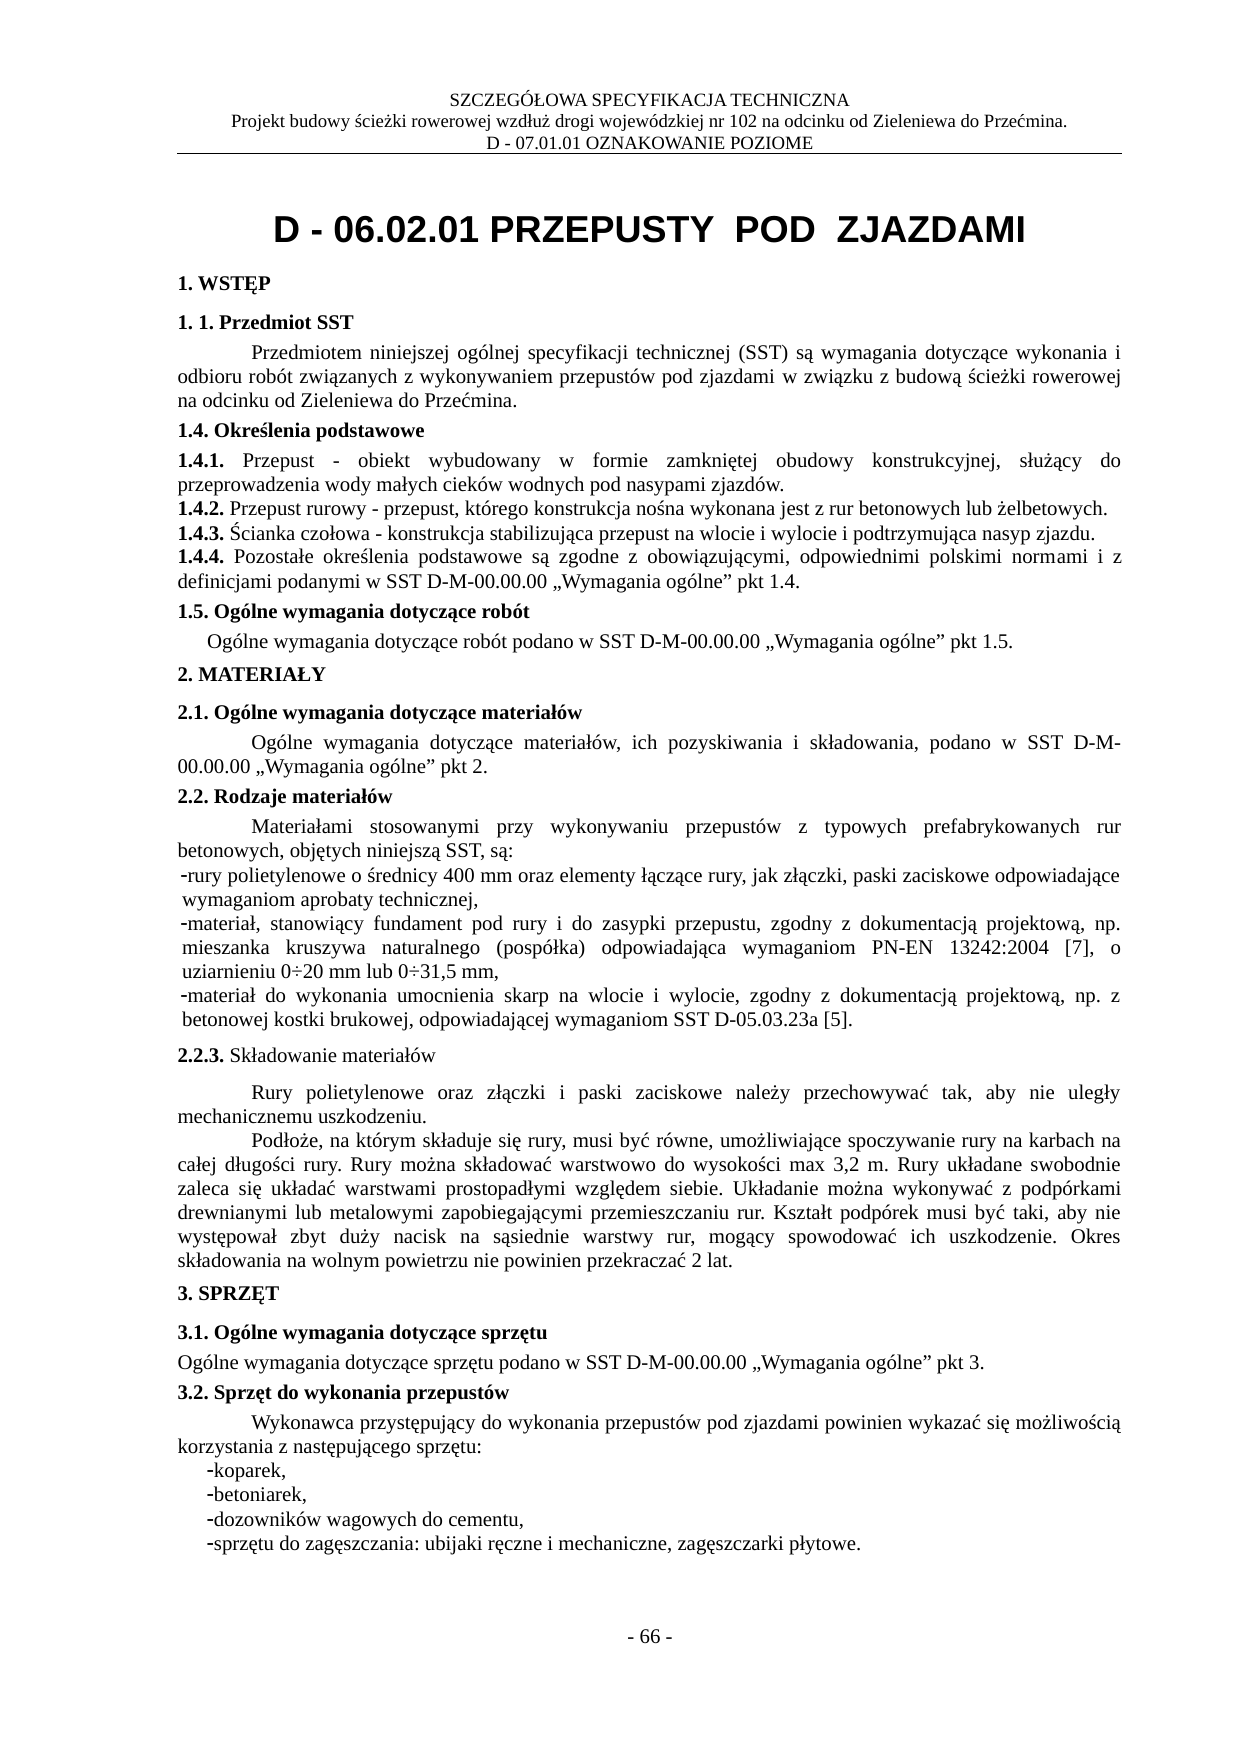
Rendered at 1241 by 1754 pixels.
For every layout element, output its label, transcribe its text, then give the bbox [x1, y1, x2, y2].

subtitle 2. MATERIAŁY [177, 661, 1122, 686]
subtitle 2.1. Ogólne wymagania dotyczące materiałów [177, 700, 1122, 724]
text Podłoże, na którym składuje się rury, musi być równe, umożliwiające spoczywanie rury na karbach na całej długości rury. Rury można składować warstwowo do wysokości max 3,2 m. Rury układane swobodnie zaleca się układać warstwami prostopadłymi względem siebie. Układanie można wykonywać z podpórkami drewnianymi lub metalowymi zapobiegającymi przemieszczaniu rur. Kształt podpórek musi być taki, aby nie występował zbyt duży nacisk na sąsiednie warstwy rur, mogący spowodować ich uszkodzenie. Okres składowania na wolnym powietrzu nie powinien przekraczać 2 lat. [177, 1128, 1122, 1272]
list koparek, [207, 1458, 1122, 1482]
text 1.4.2. Przepust rurowy - przepust, którego konstrukcja nośna wykonana jest z rur betonowych lub żelbetowych. [177, 496, 1122, 520]
list materiał, stanowiący fundament pod rury i do zasypki przepustu, zgodny z dokumentacją projektową, np. mieszanka kruszywa naturalnego (pospółka) odpowiadająca wymaganiom PN-EN 13242:2004 [7], o uziarnieniu 0÷20 mm lub 0÷31,5 mm, [180, 911, 1122, 983]
subtitle 3.2. Sprzęt do wykonania przepustów [177, 1380, 1122, 1404]
subtitle 2.2. Rodzaje materiałów [177, 784, 1122, 808]
text Ogólne wymagania dotyczące sprzętu podano w SST D-M-00.00.00 „Wymagania ogólne” pkt 3. [177, 1350, 1122, 1374]
text 1.4.3. Ścianka czołowa - konstrukcja stabilizująca przepust na wlocie i wylocie i podtrzymująca nasyp zjazdu. [177, 520, 1122, 544]
text D - 06.02.01 PRZEPUSTY POD ZJAZDAMI [177, 207, 1122, 250]
subtitle 1.5. Ogólne wymagania dotyczące robót [177, 598, 1122, 623]
subtitle 1.4. Określenia podstawowe [177, 418, 1122, 442]
list dozowników wagowych do cementu, [207, 1506, 1122, 1531]
text 1.4.1. Przepust - obiekt wybudowany w formie zamkniętej obudowy konstrukcyjnej, służący do przeprowadzenia wody małych cieków wodnych pod nasypami zjazdów. [177, 448, 1122, 496]
list materiał do wykonania umocnienia skarp na wlocie i wylocie, zgodny z dokumentacją projektową, np. z betonowej kostki brukowej, odpowiadającej wymaganiom SST D-05.03.23a [5]. [180, 983, 1122, 1031]
list rury polietylenowe o średnicy 400 mm oraz elementy łączące rury, jak złączki, paski zaciskowe odpowiadające wymaganiom aprobaty technicznej, [180, 862, 1122, 911]
subtitle 3. SPRZĘT [177, 1281, 1122, 1305]
list betoniarek, [207, 1482, 1122, 1506]
text Wykonawca przystępujący do wykonania przepustów pod zjazdami powinien wykazać się możliwością korzystania z następującego sprzętu: [177, 1410, 1122, 1458]
text Rury polietylenowe oraz złączki i paski zaciskowe należy przechowywać tak, aby nie uległy mechanicznemu uszkodzeniu. [177, 1080, 1122, 1128]
text Przedmiotem niniejszej ogólnej specyfikacji technicznej (SST) są wymagania dotyczące wykonania i odbioru robót związanych z wykonywaniem przepustów pod zjazdami w związku z budową ścieżki rowerowej na odcinku od Zieleniewa do Przećmina. [177, 340, 1122, 412]
text 1.4.4. Pozostałe określenia podstawowe są zgodne z obowiązującymi, odpowiednimi polskimi normami i z definicjami podanymi w SST D-M-00.00.00 „Wymagania ogólne” pkt 1.4. [177, 544, 1122, 593]
subtitle 1. 1. Przedmiot SST [177, 310, 1122, 334]
text Ogólne wymagania dotyczące materiałów, ich pozyskiwania i składowania, podano w SST D-M-00.00.00 „Wymagania ogólne” pkt 2. [177, 730, 1122, 778]
subtitle 1. WSTĘP [177, 271, 1122, 295]
text Ogólne wymagania dotyczące robót podano w SST D-M-00.00.00 „Wymagania ogólne” pkt 1.5. [177, 628, 1122, 653]
text Materiałami stosowanymi przy wykonywaniu przepustów z typowych prefabrykowanych rur betonowych, objętych niniejszą SST, są: [177, 814, 1122, 862]
subtitle 3.1. Ogólne wymagania dotyczące sprzętu [177, 1320, 1122, 1344]
list sprzętu do zagęszczania: ubijaki ręczne i mechaniczne, zagęszczarki płytowe. [207, 1531, 1122, 1554]
text 2.2.3. Składowanie materiałów [177, 1043, 1122, 1067]
